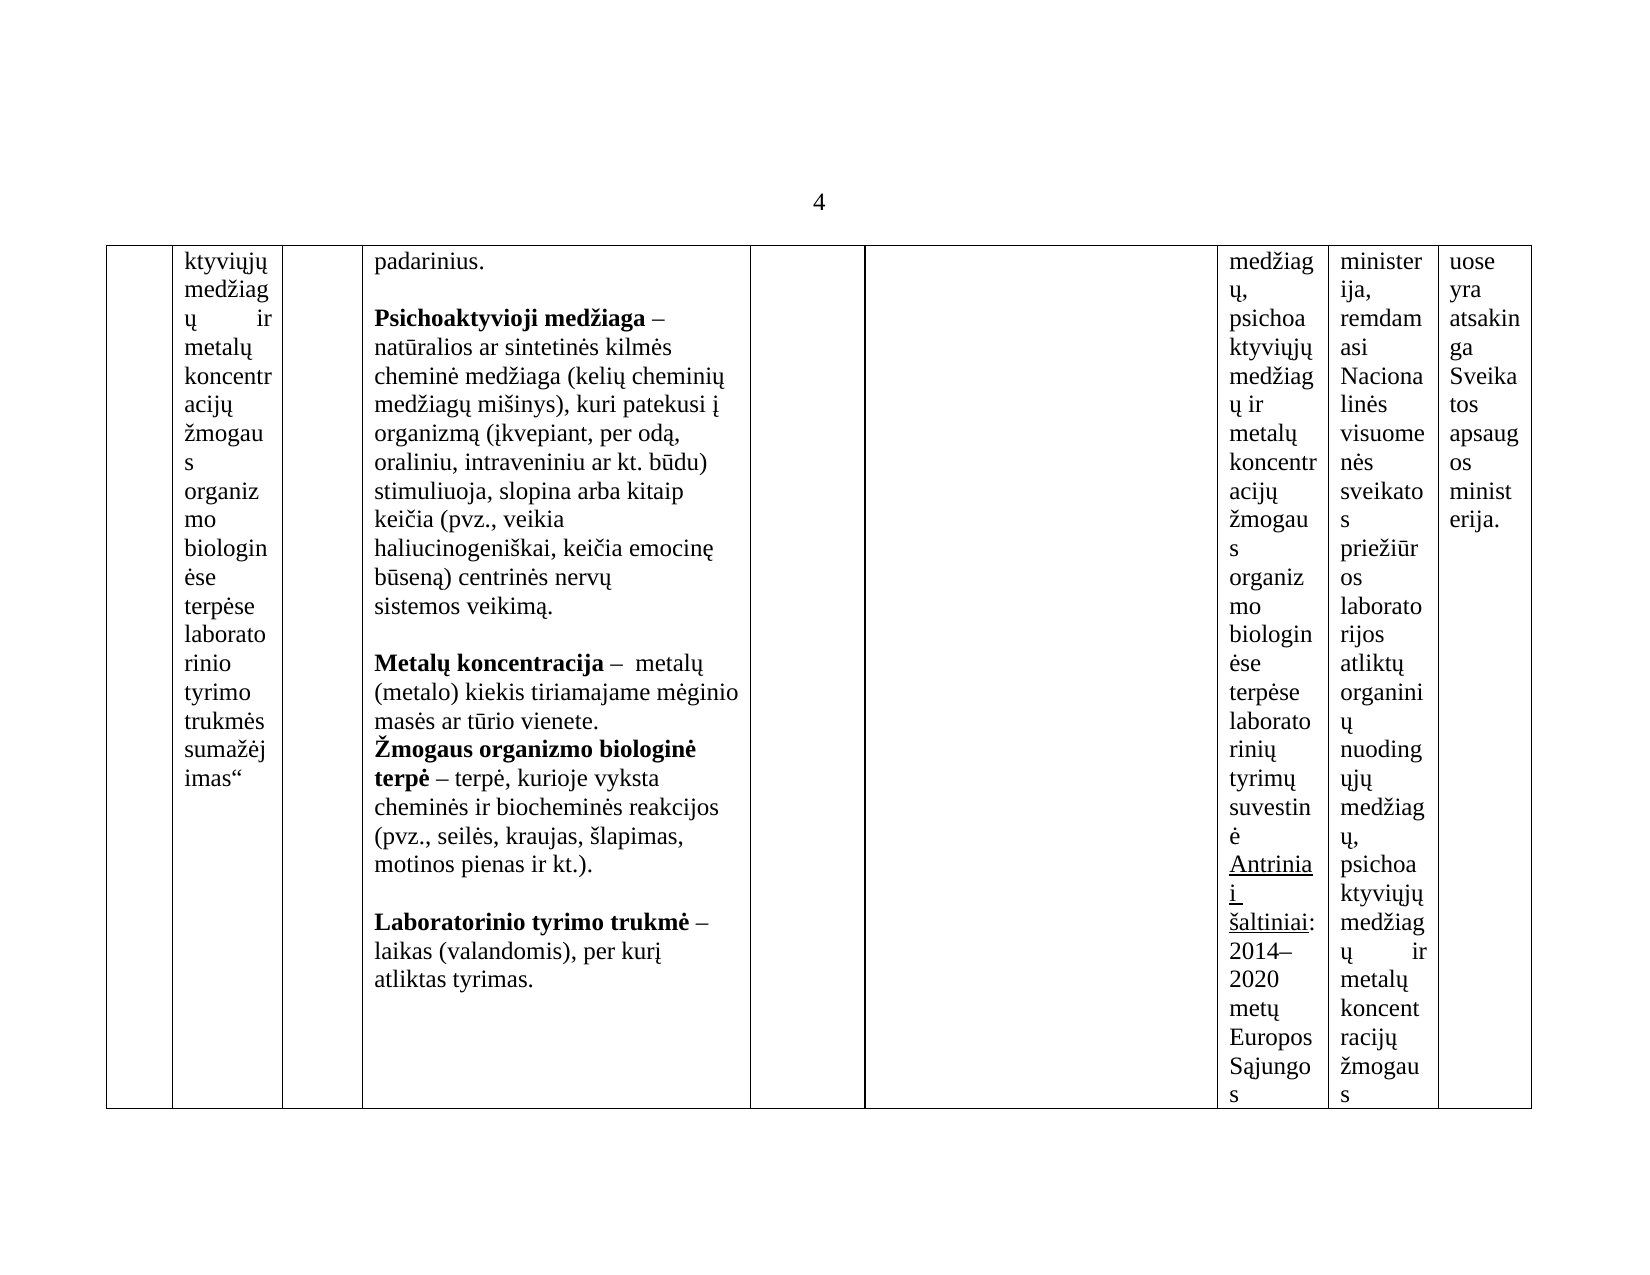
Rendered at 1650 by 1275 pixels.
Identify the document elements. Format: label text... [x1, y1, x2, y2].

table_cell [866, 246, 1217, 1108]
table_cell [283, 246, 362, 1108]
table_cell [107, 246, 172, 1108]
table_cell uose yra atsakinga Sveikatos apsaugos ministerija. [1439, 246, 1531, 1108]
table_cell ministerija, remdamasi Nacionalinės visuomenės sveikatos priežiūros laboratorijos atliktų organinių nuodingųjų medžiagų, psichoaktyviųjų medžiagų ir metalų koncentracijų žmogaus [1329, 246, 1438, 1108]
table_cell medžiagų, psichoaktyviųjų medžiagų ir metalų koncentracijų žmogaus organizmo biologinėse terpėse laboratorinių tyrimų suvestinė Antriniai šaltiniai: 2014–2020 metų Europos Sąjungos [1218, 246, 1328, 1108]
table_cell padarinius. Psichoaktyvioji medžiaga – natūralios ar sintetinės kilmės cheminė medžiaga (kelių cheminių medžiagų mišinys), kuri patekusi į organizmą (įkvepiant, per odą, oraliniu, intraveniniu ar kt. būdu) stimuliuoja, slopina arba kitaip keičia (pvz., veikia haliucinogeniškai, keičia emocinę būseną) centrinės nervų sistemos veikimą. Metalų koncentracija – metalų (metalo) kiekis tiriamajame mėginio masės ar tūrio vienete. Žmogaus organizmo biologinė terpė – terpė, kurioje vyksta cheminės ir biocheminės reakcijos (pvz., seilės, kraujas, šlapimas, motinos pienas ir kt.). Laboratorinio tyrimo trukmė – laikas (valandomis), per kurį atliktas tyrimas. [363, 246, 750, 1108]
table_cell ktyviųjų medžiagų ir metalų koncentracijų žmogaus organizmo biologinėse terpėse laboratorinio tyrimo trukmės sumažėjimas“ [173, 246, 282, 1108]
table_cell [751, 246, 864, 1108]
